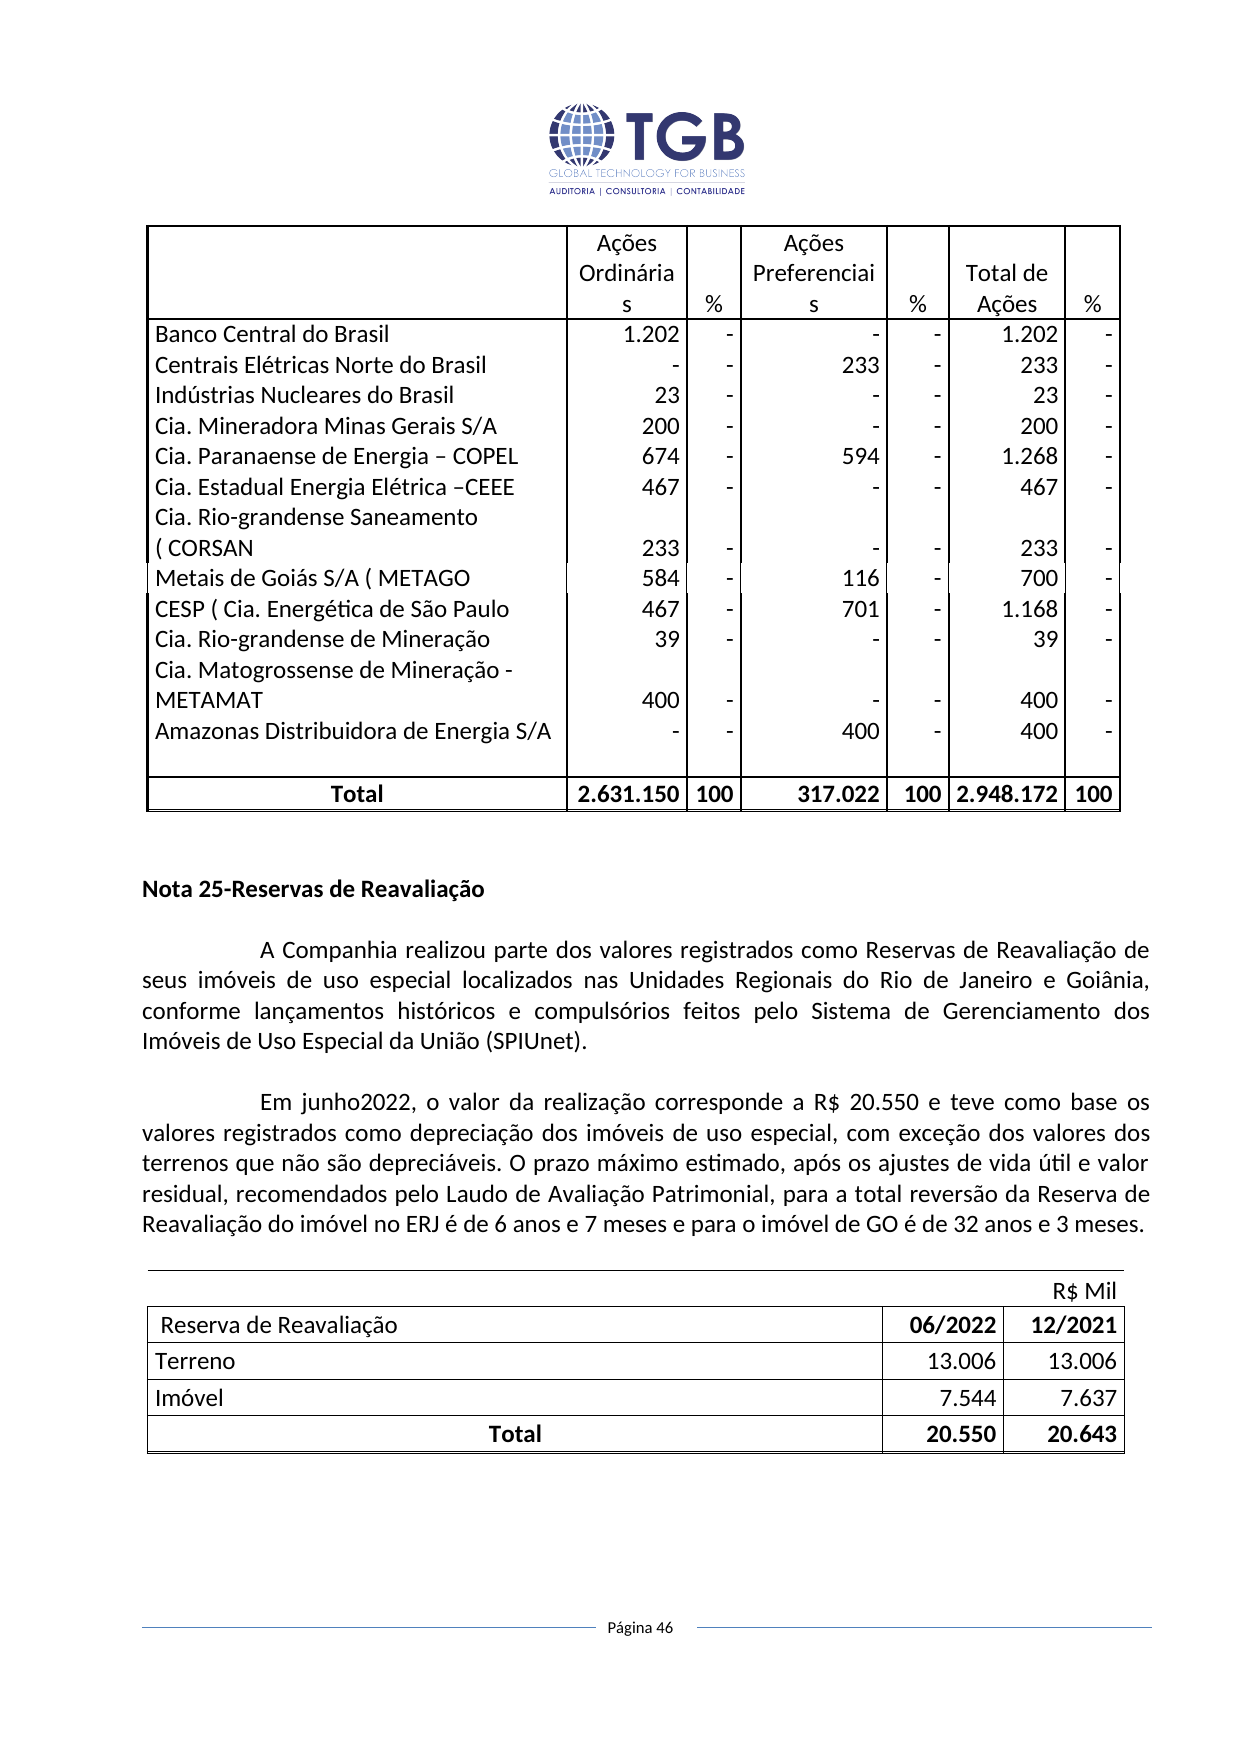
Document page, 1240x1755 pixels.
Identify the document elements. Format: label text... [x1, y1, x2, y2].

table_cell 13.006 [883, 1343, 1003, 1378]
table_cell Cia. Rio-grandense de Mineração [149, 624, 566, 654]
table_cell 20.550 [883, 1416, 1003, 1451]
table_cell 233 [568, 501, 686, 562]
table_cell - [688, 624, 740, 654]
table_cell - [1066, 624, 1119, 654]
table_cell Centrais Elétricas Norte do Brasil [149, 349, 566, 379]
table_cell 100 [888, 778, 948, 809]
table_cell Cia. Mineradora Minas Gerais S/A [149, 410, 566, 440]
table_cell - [742, 320, 886, 349]
table_cell 400 [950, 715, 1064, 746]
table_cell [888, 746, 948, 776]
table_cell - [688, 593, 740, 623]
table_cell - [742, 379, 886, 410]
table_cell 400 [950, 654, 1064, 715]
table_cell - [688, 654, 740, 715]
table_cell - [688, 440, 740, 471]
text Nota 25-Reservas de Reavaliação [142, 873, 1152, 903]
table_cell [149, 746, 566, 776]
table_cell Cia. Matogrossense de Mineração - METAMAT [149, 654, 566, 715]
table_cell 701 [742, 593, 886, 623]
table_cell 13.006 [1004, 1343, 1124, 1378]
table_cell 7.544 [883, 1380, 1003, 1415]
table_cell - [888, 654, 948, 715]
table_cell 1.202 [950, 320, 1064, 349]
table_cell - [888, 379, 948, 410]
table_cell 20.643 [1004, 1416, 1124, 1451]
table_cell - [888, 320, 948, 349]
table_cell Banco Central do Brasil [149, 320, 566, 349]
table_cell [950, 746, 1064, 776]
table_cell 233 [950, 501, 1064, 562]
table_cell - [688, 379, 740, 410]
table_cell 100 [1066, 778, 1119, 809]
table_cell Amazonas Distribuidora de Energia S/A [149, 715, 566, 746]
table_cell - [742, 654, 886, 715]
table_cell 116 [741, 563, 886, 593]
table_cell [568, 746, 686, 776]
table_cell 467 [568, 593, 686, 623]
table_cell - [888, 349, 948, 379]
table_cell - [888, 715, 948, 746]
table_cell 400 [568, 654, 686, 715]
table_cell - [888, 624, 948, 654]
table_cell - [688, 501, 740, 562]
table_cell [688, 746, 740, 776]
table_cell [1066, 746, 1119, 776]
table_cell - [1066, 501, 1119, 562]
table_header Ações Preferenciais [742, 227, 886, 318]
table_cell 2.631.150 [568, 778, 686, 809]
table_cell - [688, 410, 740, 440]
text Em junho2022, o valor da realização corresponde a R$ 20.550 e teve como base os valores registrados como depreciação dos imóveis de uso especial, com exceção dos valores dos terrenos que não são depreciáveis. O prazo máximo estimado, após os ajustes de vida útil e valor residual, recomendados pelo Laudo de Avaliação Patrimonial, para a total reversão da Reserva de Reavaliação do imóvel no ERJ é de 6 anos e 7 meses e para o imóvel de GO é de 32 anos e 3 meses. [142, 1087, 1152, 1239]
table_cell - [1066, 440, 1119, 471]
table_header [149, 227, 566, 318]
table_header % [1066, 227, 1119, 318]
table_cell - [1066, 654, 1119, 715]
table_cell 233 [742, 349, 886, 379]
table_cell CESP ( Cia. Energética de São Paulo [149, 593, 566, 623]
table_cell - [1066, 349, 1119, 379]
table_cell [742, 746, 886, 776]
table_cell Metais de Goiás S/A ( METAGO [148, 563, 566, 593]
table_header Total de Ações [950, 227, 1064, 318]
table_cell - [888, 593, 948, 623]
table_cell - [1066, 410, 1119, 440]
table_cell 584 [567, 563, 686, 593]
table_cell - [1066, 563, 1119, 593]
table_cell - [742, 501, 886, 562]
table_cell 674 [568, 440, 686, 471]
table_cell - [888, 410, 948, 440]
table_cell 06/2022 [883, 1307, 1003, 1342]
table_cell 1.202 [568, 320, 686, 349]
table_cell Cia. Estadual Energia Elétrica –CEEE [149, 471, 566, 501]
table_cell 1.268 [950, 440, 1064, 471]
table_cell Total [148, 1416, 882, 1451]
table_header R$ Mil [1004, 1271, 1124, 1306]
table_cell Terreno [148, 1343, 882, 1378]
table_cell Imóvel [148, 1380, 882, 1415]
table_cell - [888, 501, 948, 562]
table_cell - [687, 563, 740, 593]
table_cell - [1066, 320, 1119, 349]
table_cell - [888, 440, 948, 471]
table_cell 23 [568, 379, 686, 410]
table_header [883, 1271, 1003, 1306]
table_cell Total [149, 778, 566, 809]
table_cell - [1066, 593, 1119, 623]
table_header % [688, 227, 740, 318]
table_cell Cia. Paranaense de Energia – COPEL [149, 440, 566, 471]
table_cell 23 [950, 379, 1064, 410]
table_cell 594 [742, 440, 886, 471]
table_cell 2.948.172 [950, 778, 1064, 809]
table_cell 200 [568, 410, 686, 440]
text A Companhia realizou parte dos valores registrados como Reservas de Reavaliação de seus imóveis de uso especial localizados nas Unidades Regionais do Rio de Janeiro e Goiânia, conforme lançamentos históricos e compulsórios feitos pelo Sistema de Gerenciamento dos Imóveis de Uso Especial da União (SPIUnet). [142, 934, 1152, 1056]
table_cell 100 [688, 778, 740, 809]
table_cell 7.637 [1004, 1380, 1124, 1415]
table_cell 39 [568, 624, 686, 654]
table_cell - [888, 471, 948, 501]
table_cell - [1066, 379, 1119, 410]
table_header Ações Ordinárias [568, 227, 686, 318]
table_header [148, 1271, 883, 1306]
table_cell - [742, 624, 886, 654]
table_cell - [568, 349, 686, 379]
table_cell 317.022 [742, 778, 886, 809]
table_cell - [688, 349, 740, 379]
table_cell 700 [949, 563, 1065, 593]
table_cell 12/2021 [1004, 1307, 1124, 1342]
table_cell 1.168 [950, 593, 1064, 623]
table_cell - [887, 563, 948, 593]
table_cell 200 [950, 410, 1064, 440]
table_cell - [1066, 471, 1119, 501]
table_cell 467 [950, 471, 1064, 501]
table_cell 39 [950, 624, 1064, 654]
table_cell - [688, 715, 740, 746]
table_cell - [742, 410, 886, 440]
table_header % [888, 227, 948, 318]
table_cell - [688, 471, 740, 501]
table_cell - [688, 320, 740, 349]
table_cell 467 [568, 471, 686, 501]
table_cell 400 [742, 715, 886, 746]
table_cell Cia. Rio-grandense Saneamento ( CORSAN [149, 501, 566, 562]
table_cell 233 [950, 349, 1064, 379]
table_cell - [742, 471, 886, 501]
table_cell Reserva de Reavaliação [148, 1307, 882, 1342]
table_cell Indústrias Nucleares do Brasil [149, 379, 566, 410]
table_cell - [568, 715, 686, 746]
table_cell - [1066, 715, 1119, 746]
